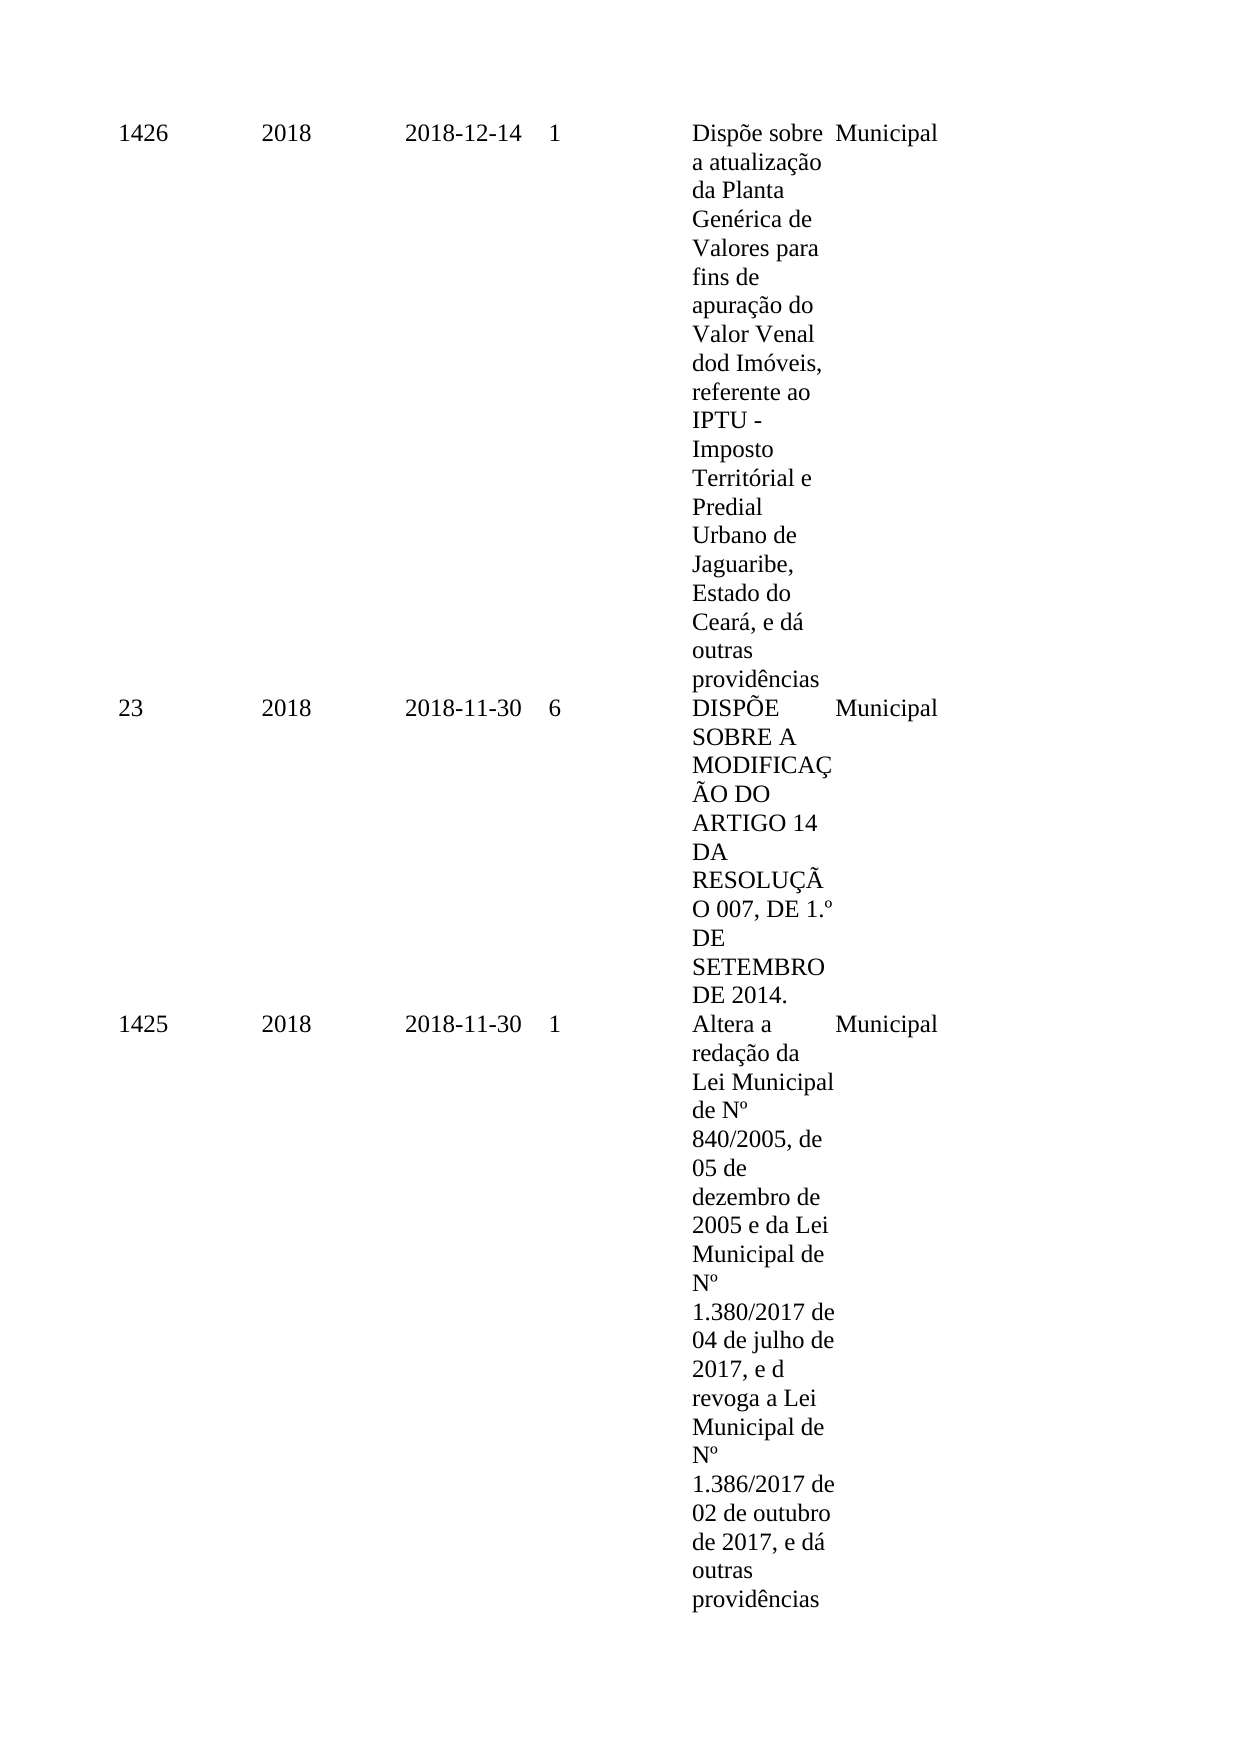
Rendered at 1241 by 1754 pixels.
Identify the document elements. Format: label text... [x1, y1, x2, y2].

table_cell Municipal [835, 118, 979, 693]
table_cell 2018 [261, 693, 405, 1009]
table_cell 2018 [261, 118, 405, 693]
table_cell 1 [548, 118, 692, 693]
table_cell Municipal [835, 1009, 979, 1613]
table_cell 2018-12-14 [405, 118, 548, 693]
table_cell Altera a redação da Lei Municipal de Nº 840/2005, de 05 de dezembro de 2005 e da Lei Municipal de Nº 1.380/2017 de 04 de julho de 2017, e d revoga a Lei Municipal de Nº 1.386/2017 de 02 de outubro de 2017, e dá outras providências [692, 1009, 835, 1613]
table_cell Dispõe sobre a atualização da Planta Genérica de Valores para fins de apuração do Valor Venal dod Imóveis, referente ao IPTU - Imposto Territórial e Predial Urbano de Jaguaribe, Estado do Ceará, e dá outras providências [692, 118, 835, 693]
table_cell DISPÕE SOBRE A MODIFICAÇÃO DO ARTIGO 14 DA RESOLUÇÃO 007, DE 1.º DE SETEMBRO DE 2014. [692, 693, 835, 1009]
table_cell [979, 693, 1122, 1009]
table_cell 23 [118, 693, 261, 1009]
table_cell 1425 [118, 1009, 261, 1613]
table_cell 2018-11-30 [405, 1009, 548, 1613]
table_cell [979, 1009, 1122, 1613]
table_cell 2018-11-30 [405, 693, 548, 1009]
table_cell Municipal [835, 693, 979, 1009]
table_cell 6 [548, 693, 692, 1009]
table_cell 1426 [118, 118, 261, 693]
table_cell 2018 [261, 1009, 405, 1613]
table_cell 1 [548, 1009, 692, 1613]
table_cell [979, 118, 1122, 693]
